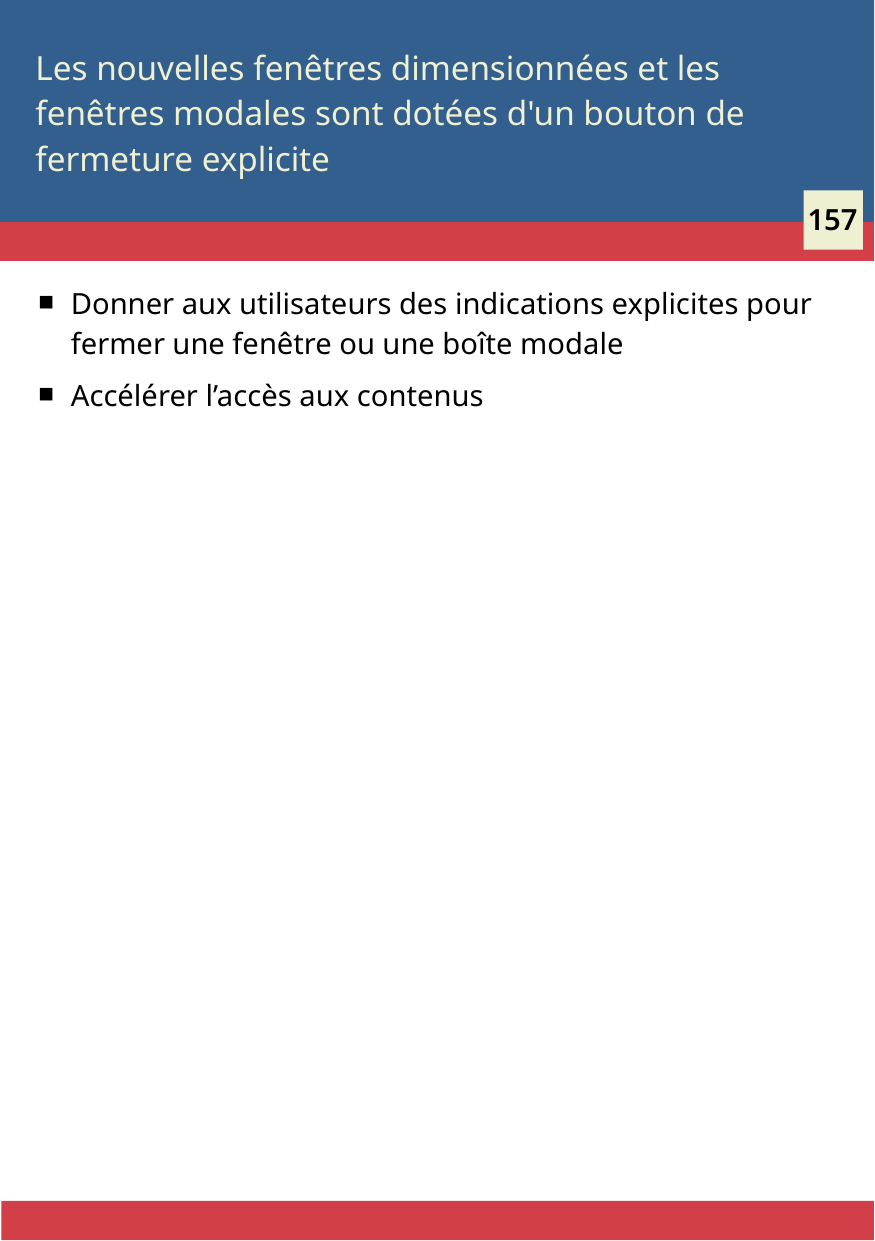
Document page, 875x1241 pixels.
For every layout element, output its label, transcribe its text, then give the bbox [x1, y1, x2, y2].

title Les nouvelles fenêtres dimensionnées et les fenêtres modales sont dotées d'un bouton de fermeture explicite [35, 13, 839, 213]
text_box 157 [803, 188, 863, 249]
list Donner aux utilisateurs des indications explicites pour fermer une fenêtre ou une boîte modale Accélérer l’accès aux contenus [23, 283, 839, 1111]
